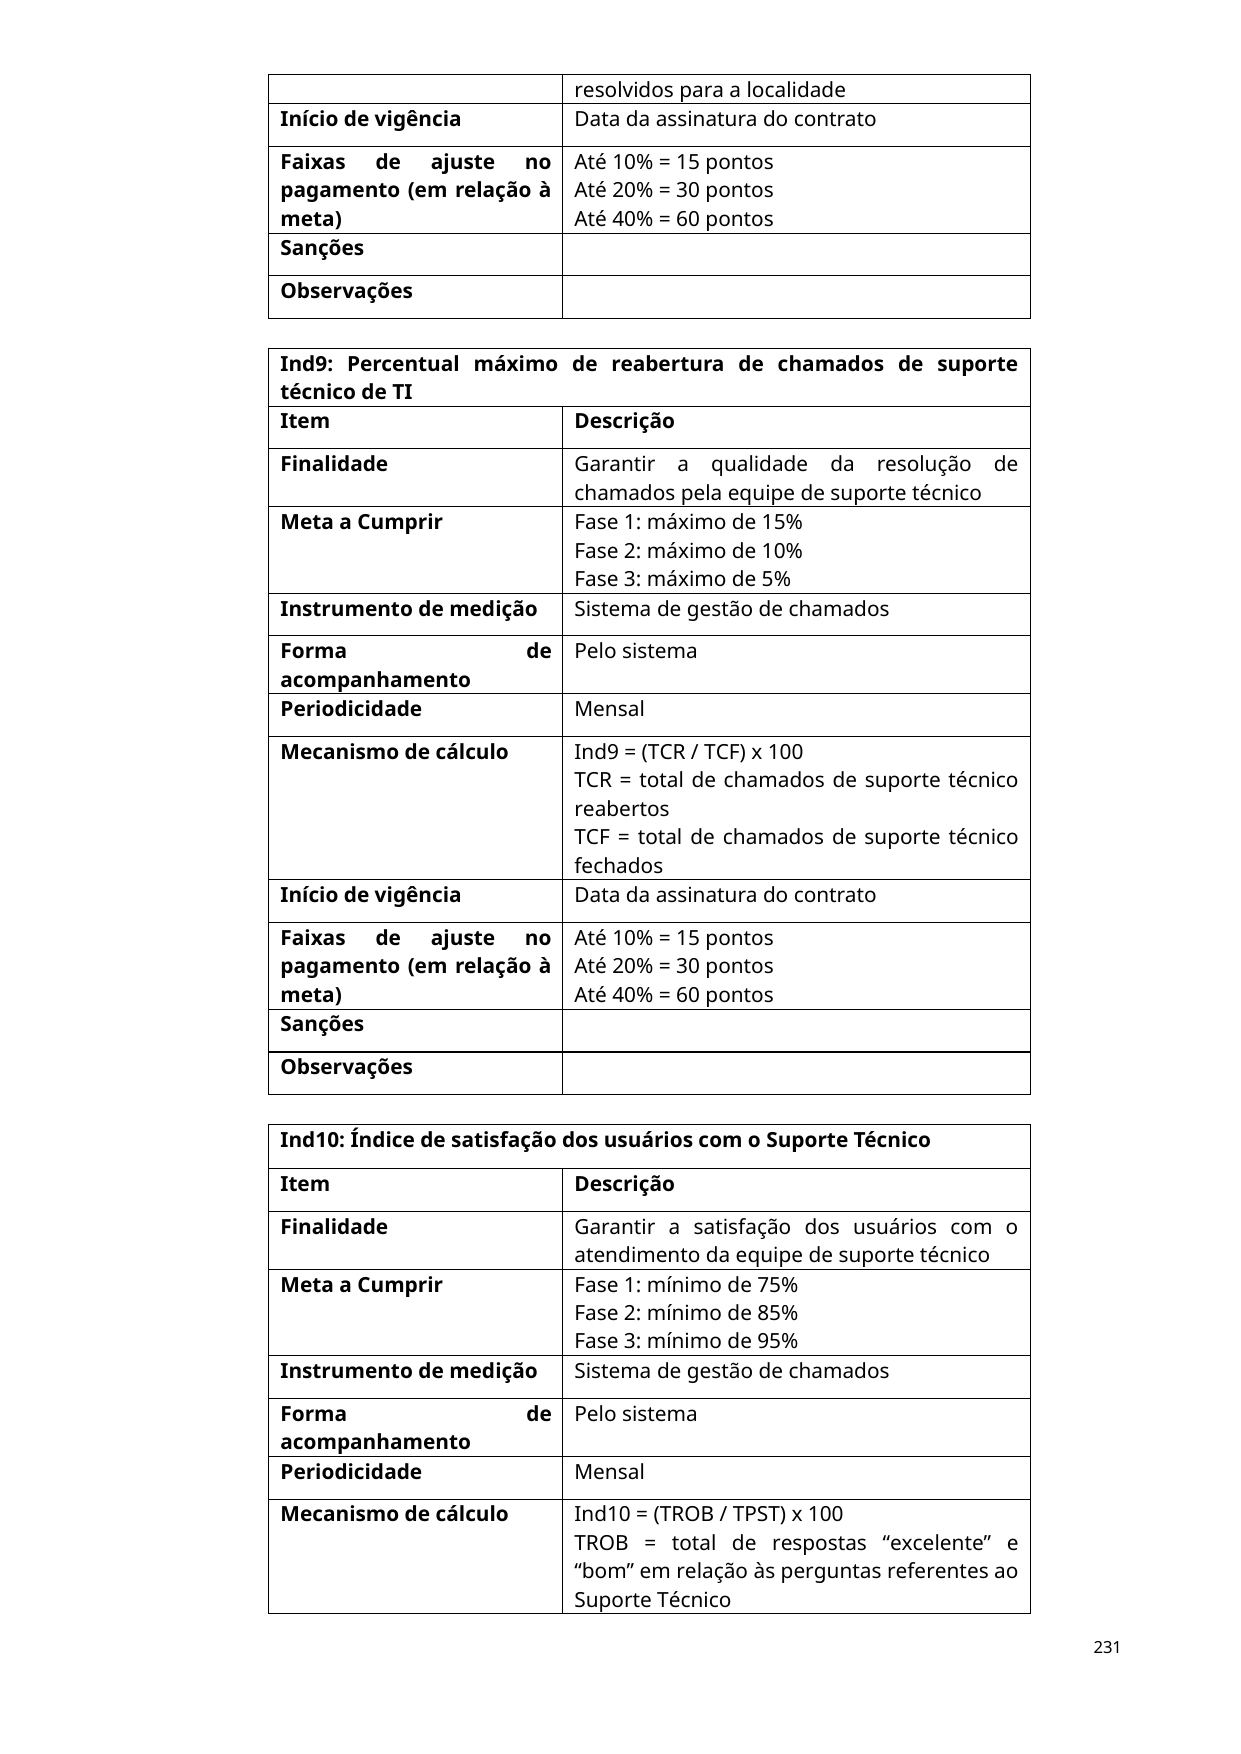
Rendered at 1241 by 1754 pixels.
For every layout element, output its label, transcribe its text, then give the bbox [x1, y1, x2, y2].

table_cell Faixas de ajuste no pagamento (em relação à meta) [269, 923, 562, 1008]
table_cell Forma de acompanhamento [269, 1399, 562, 1456]
table_cell Mensal [563, 1457, 1030, 1498]
table_cell Meta a Cumprir [269, 507, 562, 593]
table_cell Fase 1: mínimo de 75% Fase 2: mínimo de 85% Fase 3: mínimo de 95% [563, 1270, 1030, 1355]
table_cell Data da assinatura do contrato [563, 104, 1030, 146]
table_cell [563, 276, 1030, 318]
table_cell Início de vigência [269, 880, 562, 922]
table_header Ind10: Índice de satisfação dos usuários com o Suporte Técnico [269, 1125, 1030, 1168]
table_cell Pelo sistema [563, 636, 1030, 693]
table_cell resolvidos para a localidade [563, 75, 1030, 103]
table_cell Periodicidade [269, 694, 562, 736]
table_cell Item [269, 1169, 562, 1211]
table_cell Mecanismo de cálculo [269, 737, 562, 879]
table_cell Forma de acompanhamento [269, 636, 562, 693]
table_cell [563, 1010, 1030, 1051]
table_cell Descrição [563, 1169, 1030, 1211]
table_cell Garantir a satisfação dos usuários com o atendimento da equipe de suporte técnico [563, 1212, 1030, 1269]
table_cell Finalidade [269, 1212, 562, 1269]
table_cell Fase 1: máximo de 15% Fase 2: máximo de 10% Fase 3: máximo de 5% [563, 507, 1030, 593]
table_cell Faixas de ajuste no pagamento (em relação à meta) [269, 147, 562, 232]
table_cell Data da assinatura do contrato [563, 880, 1030, 922]
table_cell Item [269, 407, 562, 448]
table_header Ind9: Percentual máximo de reabertura de chamados de suporte técnico de TI [269, 349, 1030, 406]
table_cell Início de vigência [269, 104, 562, 146]
table_cell Observações [269, 276, 562, 318]
table_cell Ind9 = (TCR / TCF) x 100 TCR = total de chamados de suporte técnico reabertos TCF = total de chamados de suporte técnico fechados [563, 737, 1030, 879]
table_cell Mecanismo de cálculo [269, 1500, 562, 1613]
table_cell [563, 1053, 1030, 1094]
table_cell Até 10% = 15 pontos Até 20% = 30 pontos Até 40% = 60 pontos [563, 147, 1030, 232]
table_cell Instrumento de medição [269, 594, 562, 635]
table_cell Sistema de gestão de chamados [563, 1356, 1030, 1398]
table_cell Observações [269, 1053, 562, 1094]
table_cell Sanções [269, 1010, 562, 1051]
table_cell Periodicidade [269, 1457, 562, 1498]
table_cell Sistema de gestão de chamados [563, 594, 1030, 635]
table_cell Mensal [563, 694, 1030, 736]
table_cell Garantir a qualidade da resolução de chamados pela equipe de suporte técnico [563, 449, 1030, 506]
table_cell Finalidade [269, 449, 562, 506]
table_cell Até 10% = 15 pontos Até 20% = 30 pontos Até 40% = 60 pontos [563, 923, 1030, 1008]
table_cell Descrição [563, 407, 1030, 448]
table_cell Pelo sistema [563, 1399, 1030, 1456]
table_cell [563, 234, 1030, 275]
table_cell [269, 75, 562, 103]
table_cell Sanções [269, 234, 562, 275]
table_cell Ind10 = (TROB / TPST) x 100 TROB = total de respostas “excelente” e “bom” em relação às perguntas referentes ao Suporte Técnico [563, 1500, 1030, 1613]
table_cell Instrumento de medição [269, 1356, 562, 1398]
table_cell Meta a Cumprir [269, 1270, 562, 1355]
